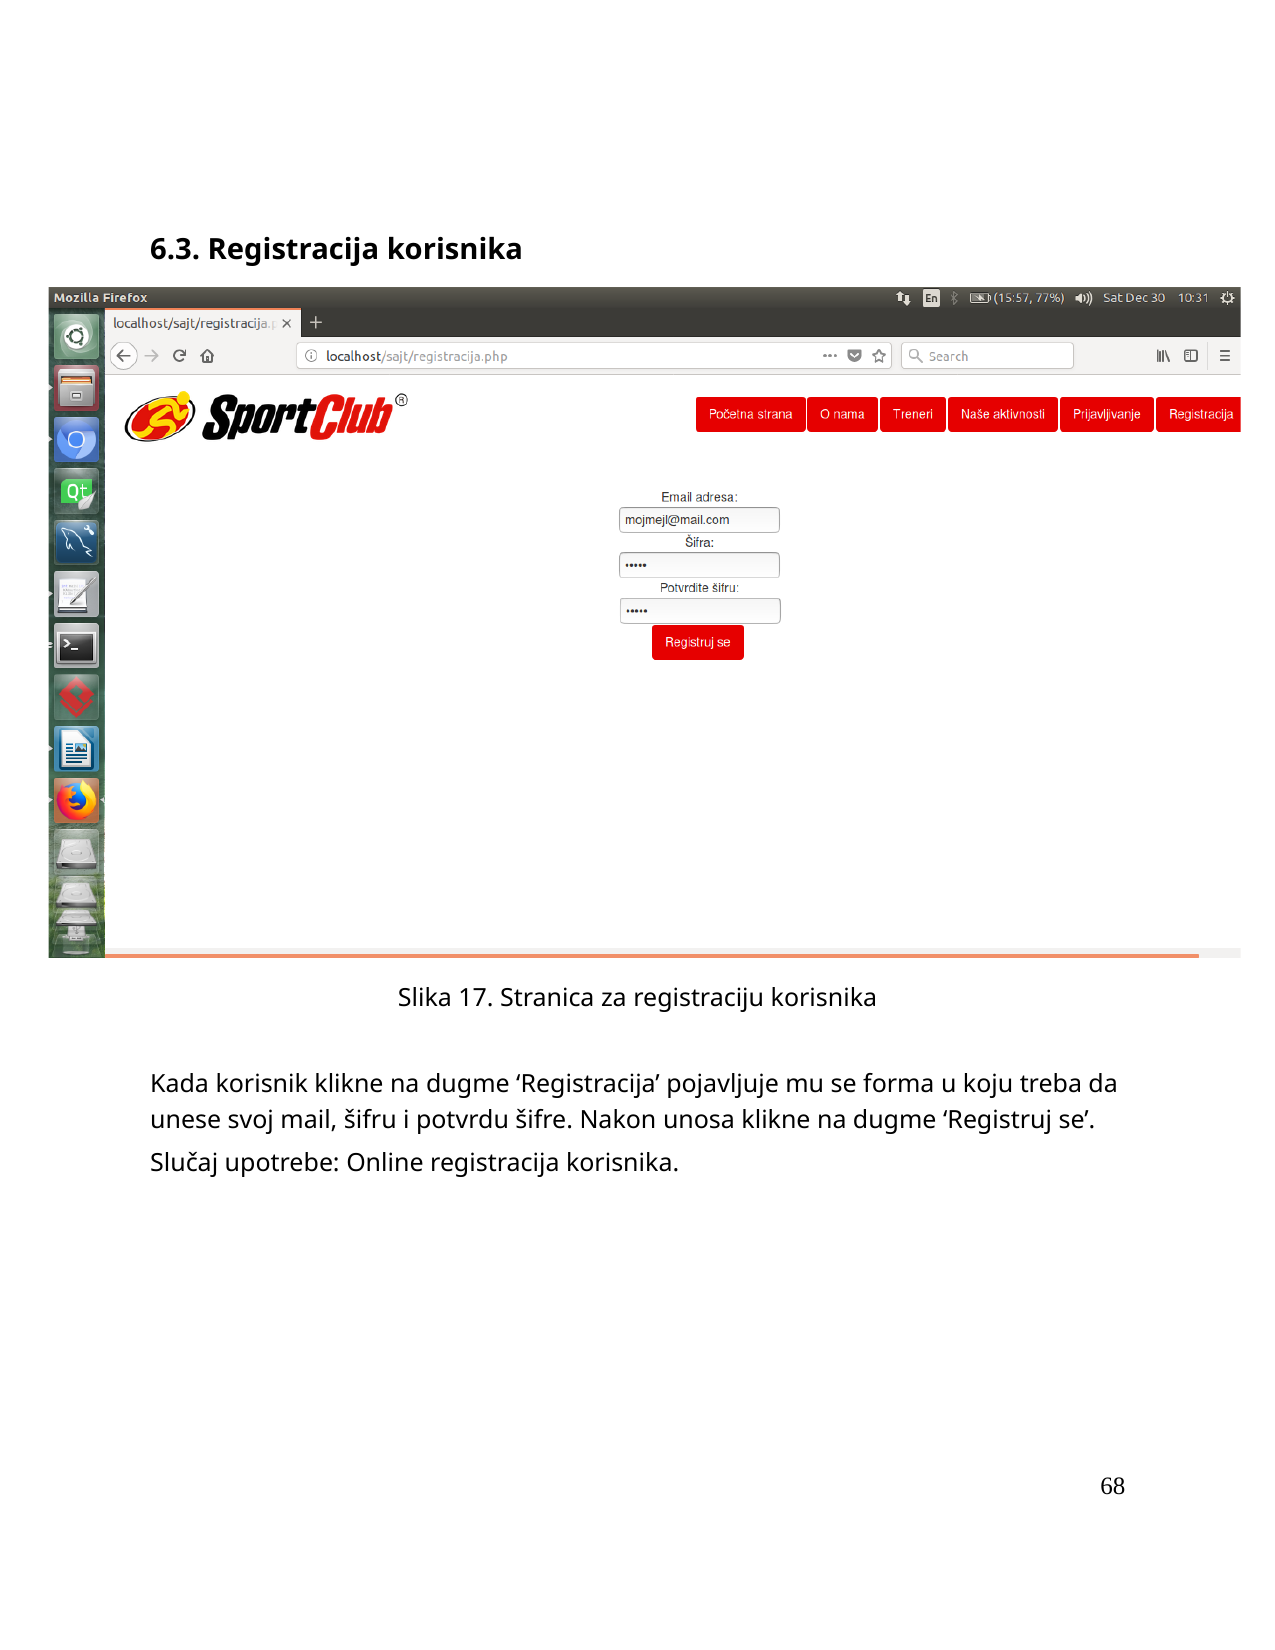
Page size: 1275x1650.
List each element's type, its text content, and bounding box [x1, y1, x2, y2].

picture [48, 287, 1241, 958]
text Slučaj upotrebe: Online registracija korisnika. [150, 1145, 1125, 1179]
text Slika 17. Stranica za registraciju korisnika [150, 958, 1125, 1014]
text Kada korisnik klikne na dugme ‘Registracija’ pojavljuje mu se forma u koju treba da unese svoj mail, šifru i potvrdu šifre. Nakon unosa klikne na dugme ‘Registruj se’. [150, 1065, 1125, 1136]
text 6.3. Registracija korisnika [150, 228, 1125, 268]
